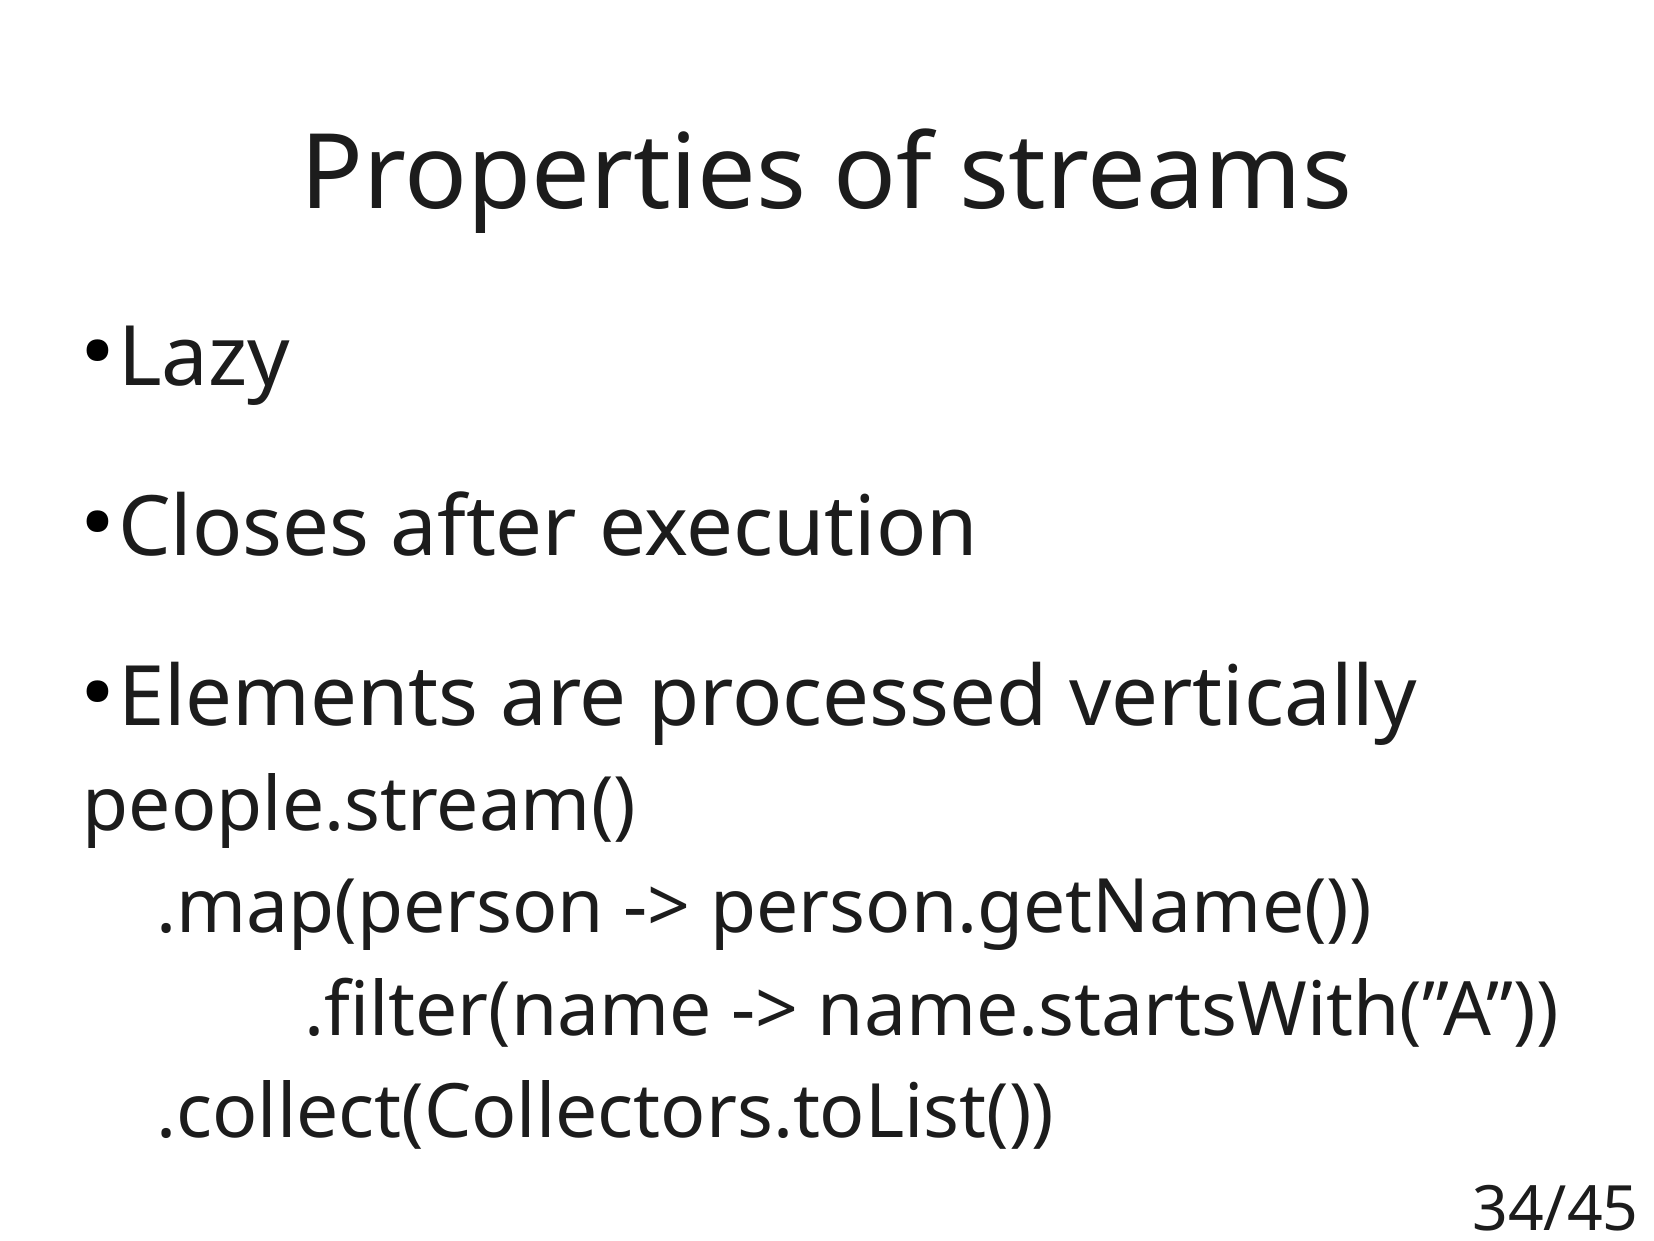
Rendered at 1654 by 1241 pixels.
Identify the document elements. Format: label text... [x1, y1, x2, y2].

subtitle Lazy Closes after execution Elements are processed vertically people.stream() .map(person -> person.getName()) .filter(name -> name.startsWith(”A”)) .collect(Collectors.toList()) [82, 268, 1571, 1131]
title Properties of streams [82, 64, 1571, 268]
text_box <numer>/45 [1071, 1155, 1654, 1241]
